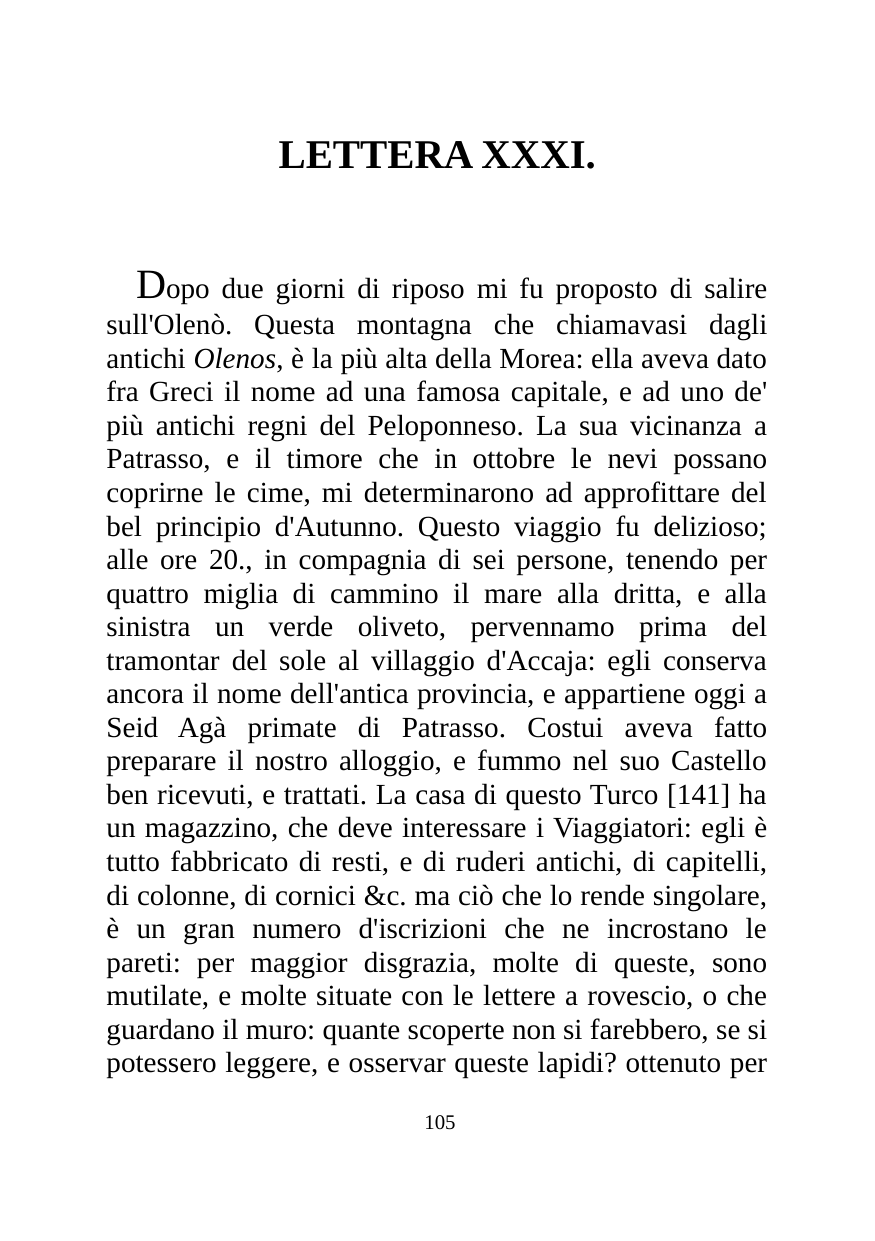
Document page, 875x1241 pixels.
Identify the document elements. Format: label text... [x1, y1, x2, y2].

text Dopo due giorni di riposo mi fu proposto di salire sull'Olenò. Questa montagna che chiamavasi dagli antichi Olenos, è la più alta della Morea: ella aveva dato fra Greci il nome ad una famosa capitale, e ad uno de' più antichi regni del Peloponneso. La sua vicinanza a Patrasso, e il timore che in ottobre le nevi possano coprirne le cime, mi determinarono ad approfittare del bel principio d'Autunno. Questo viaggio fu delizioso; alle ore 20., in compagnia di sei persone, tenendo per quattro miglia di cammino il mare alla dritta, e alla sinistra un verde oliveto, pervennamo prima del tramontar del sole al villaggio d'Accaja: egli conserva ancora il nome dell'antica provincia, e appartiene oggi a Seid Agà primate di Patrasso. Costui aveva fatto preparare il nostro alloggio, e fummo nel suo Castello ben ricevuti, e trattati. La casa di questo Turco [141] ha un magazzino, che deve interessare i Viaggiatori: egli è tutto fabbricato di resti, e di ruderi antichi, di capitelli, di colonne, di cornici &c. ma ciò che lo rende singolare, è un gran numero d'iscrizioni che ne incrostano le pareti: per maggior disgrazia, molte di queste, sono mutilate, e molte situate con le lettere a rovescio, o che guardano il muro: quante scoperte non si farebbero, se si potessero leggere, e osservar queste lapidi? ottenuto per [106, 259, 768, 1079]
subtitle LETTERA XXXI. [106, 130, 768, 177]
